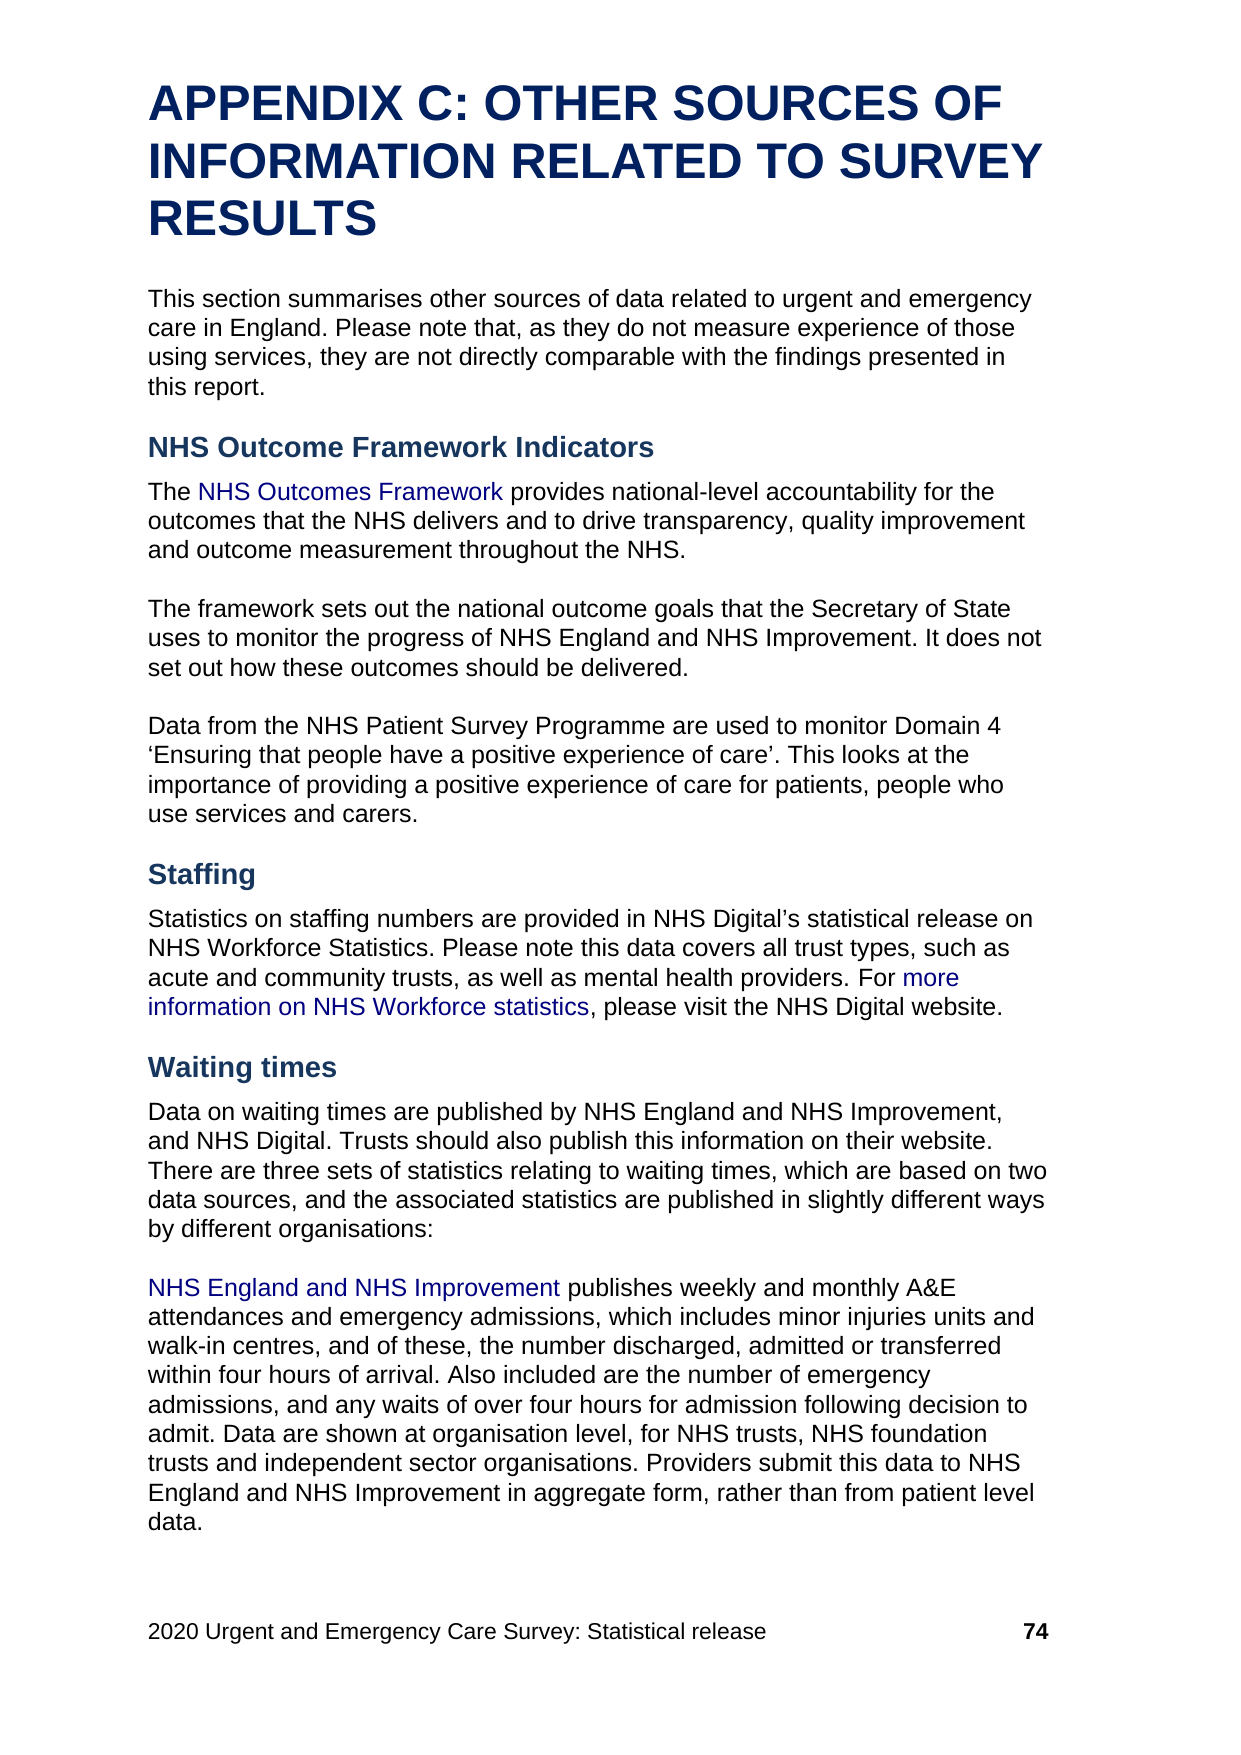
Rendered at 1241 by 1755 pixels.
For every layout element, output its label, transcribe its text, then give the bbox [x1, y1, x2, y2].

text The NHS Outcomes Framework provides national-level accountability for the outcomes that the NHS delivers and to drive transparency, quality improvement and outcome measurement throughout the NHS. [148, 477, 1048, 564]
text Appendix C: Other sources of information related to survey results [148, 74, 1048, 246]
text Staffing [148, 857, 1048, 891]
text NHS England and NHS Improvement publishes weekly and monthly A&E attendances and emergency admissions, which includes minor injuries units and walk-in centres, and of these, the number discharged, admitted or transferred within four hours of arrival. Also included are the number of emergency admissions, and any waits of over four hours for admission following decision to admit. Data are shown at organisation level, for NHS trusts, NHS foundation trusts and independent sector organisations. Providers submit this data to NHS England and NHS Improvement in aggregate form, rather than from patient level data. [148, 1273, 1048, 1536]
text Waiting times [148, 1050, 1048, 1084]
text Data from the NHS Patient Survey Programme are used to monitor Domain 4 ‘Ensuring that people have a positive experience of care’. This looks at the importance of providing a positive experience of care for patients, people who use services and carers. [148, 711, 1048, 828]
text The framework sets out the national outcome goals that the Secretary of State uses to monitor the progress of NHS England and NHS Improvement. It does not set out how these outcomes should be delivered. [148, 594, 1048, 681]
text Data on waiting times are published by NHS England and NHS Improvement, and NHS Digital. Trusts should also publish this information on their website. There are three sets of statistics relating to waiting times, which are based on two data sources, and the associated statistics are published in slightly different ways by different organisations: [148, 1097, 1048, 1243]
text Statistics on staffing numbers are provided in NHS Digital’s statistical release on NHS Workforce Statistics. Please note this data covers all trust types, such as acute and community trusts, as well as mental health providers. For more information on NHS Workforce statistics, please visit the NHS Digital website. [148, 904, 1048, 1021]
text This section summarises other sources of data related to urgent and emergency care in England. Please note that, as they do not measure experience of those using services, they are not directly comparable with the findings presented in this report. [148, 284, 1048, 400]
text NHS Outcome Framework Indicators [148, 430, 1048, 464]
